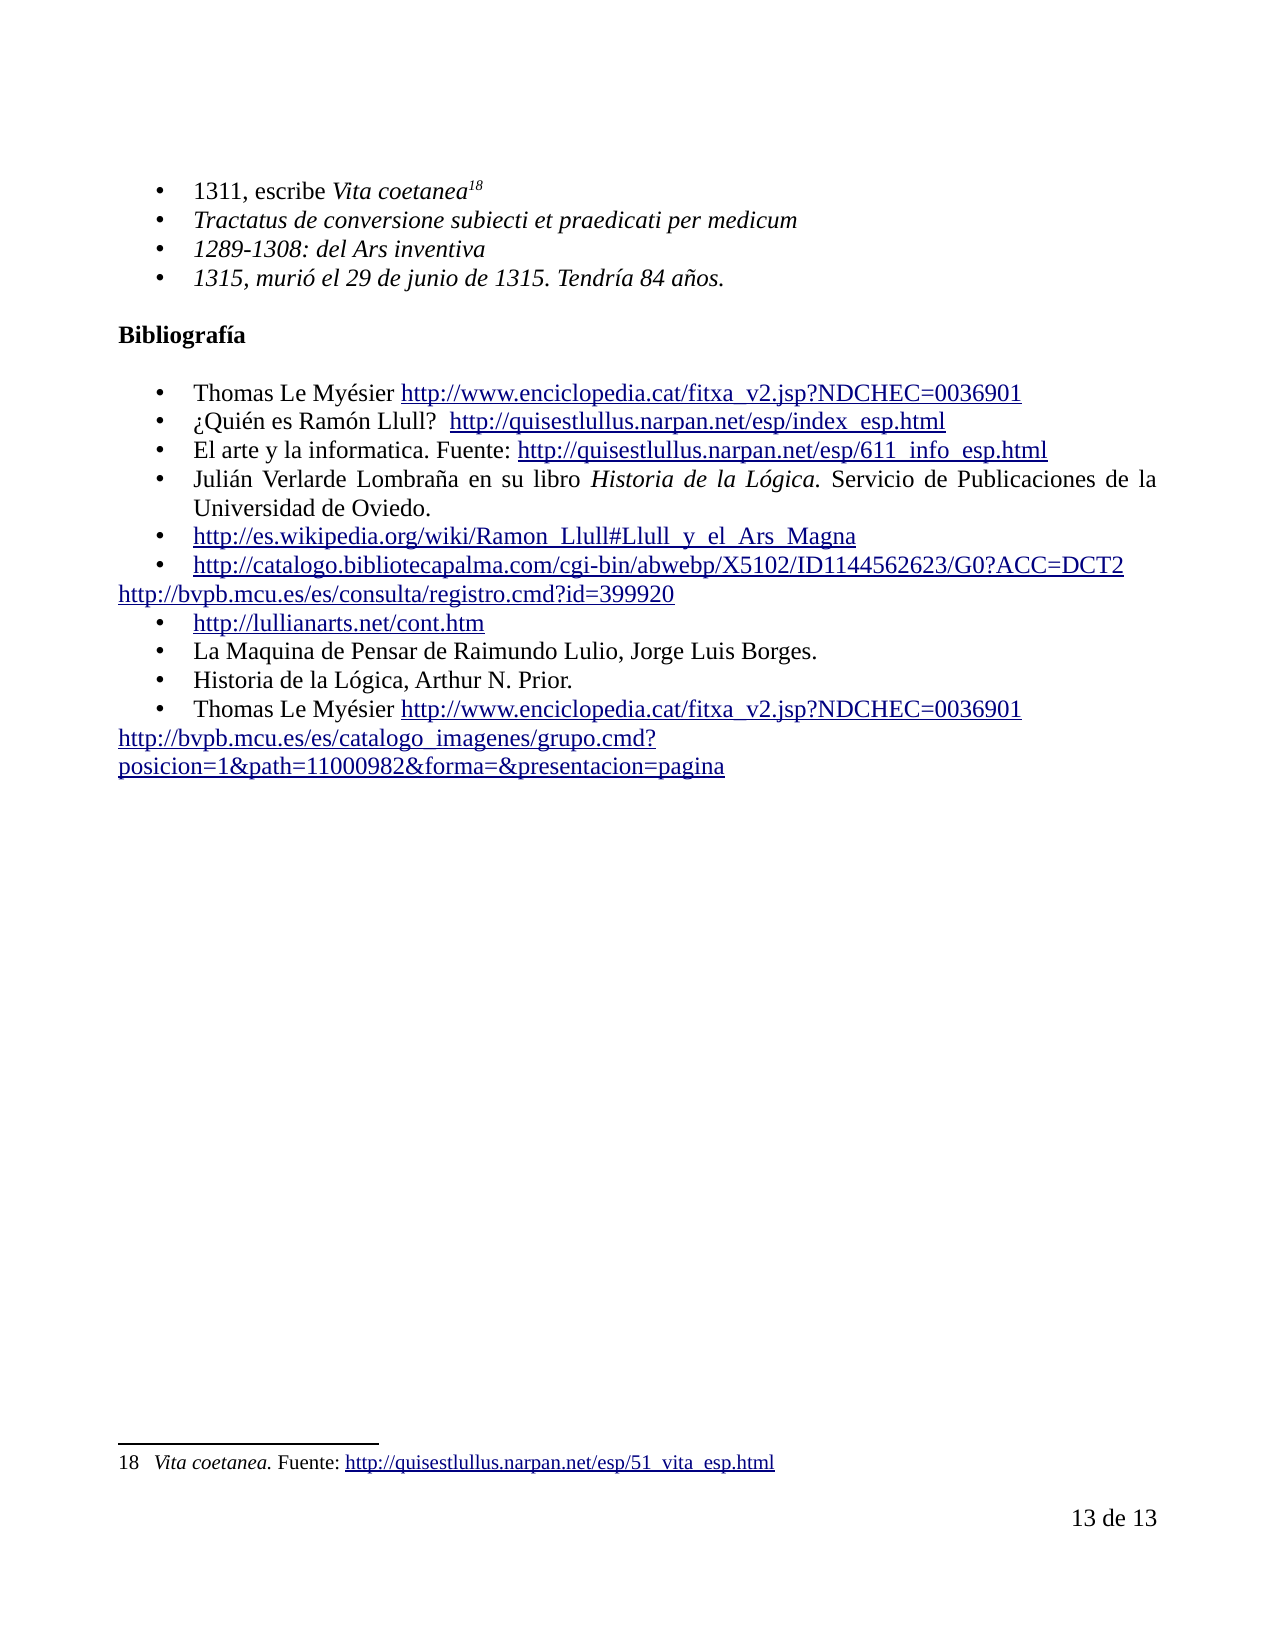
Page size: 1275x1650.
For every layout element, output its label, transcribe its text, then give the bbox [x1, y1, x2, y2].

list Thomas Le Myésier http://www.enciclopedia.cat/fitxa_v2.jsp?NDCHEC=0036901 [156, 694, 1157, 723]
list 1311, escribe Vita coetanea [156, 176, 1157, 205]
list Historia de la Lógica, Arthur N. Prior. [156, 665, 1157, 694]
list Thomas Le Myésier http://www.enciclopedia.cat/fitxa_v2.jsp?NDCHEC=0036901 [156, 378, 1157, 406]
list Tractatus de conversione subiecti et praedicati per medicum [156, 205, 1157, 234]
list ¿Quién es Ramón Llull? http://quisestlullus.narpan.net/esp/index_esp.html [156, 406, 1157, 435]
list Julián Verlarde Lombraña en su libro Historia de la Lógica. Servicio de Publicaciones de la Universidad de Oviedo. [156, 464, 1157, 521]
list 1315, murió el 29 de junio de 1315. Tendría 84 años. [156, 263, 1157, 291]
list http://lullianarts.net/cont.htm [156, 608, 1157, 636]
list http://catalogo.bibliotecapalma.com/cgi-bin/abwebp/X5102/ID1144562623/G0?ACC=DCT2 [156, 550, 1157, 579]
list El arte y la informatica. Fuente: http://quisestlullus.narpan.net/esp/611_info_esp.html [156, 435, 1157, 464]
list La Maquina de Pensar de Raimundo Lulio, Jorge Luis Borges. [156, 636, 1157, 665]
text Bibliografía [118, 320, 1157, 349]
list 1289-1308: del Ars inventiva [156, 234, 1157, 263]
list Vita coetanea. Fuente: http://quisestlullus.narpan.net/esp/51_vita_esp.html [118, 1449, 1157, 1474]
list http://es.wikipedia.org/wiki/Ramon_Llull#Llull_y_el_Ars_Magna [156, 521, 1157, 550]
text http://bvpb.mcu.es/es/catalogo_imagenes/grupo.cmd?posicion=1&path=11000982&forma=&presentacion=pagina [118, 723, 1157, 780]
text http://bvpb.mcu.es/es/consulta/registro.cmd?id=399920 [118, 579, 1157, 608]
